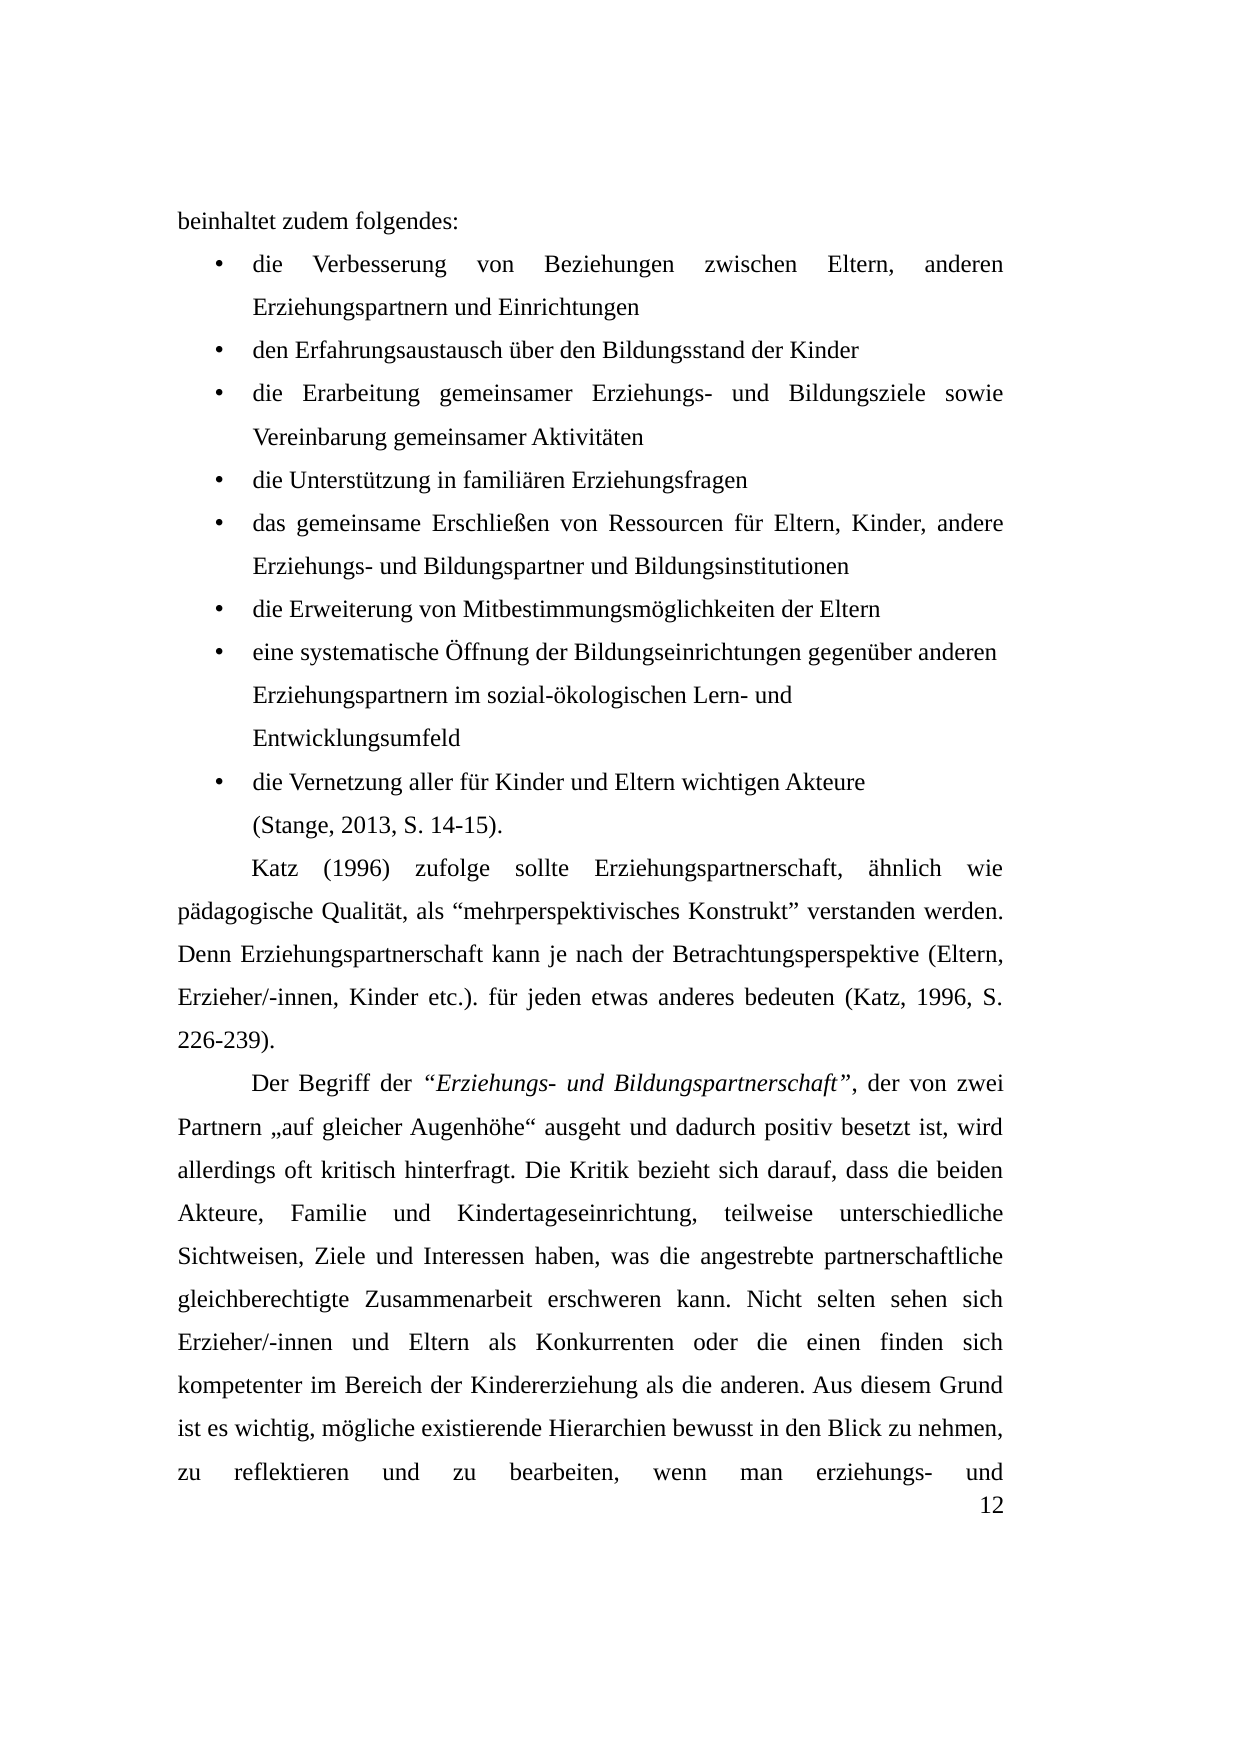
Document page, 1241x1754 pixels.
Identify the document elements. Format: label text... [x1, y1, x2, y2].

text Der Begriff der “Erziehungs- und Bildungspartnerschaft”, der von zwei Partnern „auf gleicher Augenhöhe“ ausgeht und dadurch positiv besetzt ist, wird allerdings oft kritisch hinterfragt. Die Kritik bezieht sich darauf, dass die beiden Akteure, Familie und Kindertageseinrichtung, teilweise unterschiedliche Sichtweisen, Ziele und Interessen haben, was die angestrebte partnerschaftliche gleichberechtigte Zusammenarbeit erschweren kann. Nicht selten sehen sich Erzieher/-innen und Eltern als Konkurrenten oder die einen finden sich kompetenter im Bereich der Kindererziehung als die anderen. Aus diesem Grund ist es wichtig, mögliche existierende Hierarchien bewusst in den Blick zu nehmen, zu reflektieren und zu bearbeiten, wenn man erziehungs- und [177, 1068, 1004, 1485]
list die Erweiterung von Mitbestimmungsmöglichkeiten der Eltern [215, 594, 1004, 623]
list das gemeinsame Erschließen von Ressourcen für Eltern, Kinder, andere Erziehungs- und Bildungspartner und Bildungsinstitutionen [215, 508, 1004, 580]
list die Verbesserung von Beziehungen zwischen Eltern, anderen Erziehungspartnern und Einrichtungen [215, 249, 1004, 321]
text Katz (1996) zufolge sollte Erziehungspartnerschaft, ähnlich wie pädagogische Qualität, als “mehrperspektivisches Konstrukt” verstanden werden. Denn Erziehungspartnerschaft kann je nach der Betrachtungsperspektive (Eltern, Erzieher/-innen, Kinder etc.). für jeden etwas anderes bedeuten (Katz, 1996, S. 226-239). [177, 853, 1004, 1054]
list die Unterstützung in familiären Erziehungsfragen [215, 465, 1004, 493]
list die Erarbeitung gemeinsamer Erziehungs- und Bildungsziele sowie Vereinbarung gemeinsamer Aktivitäten [215, 378, 1004, 450]
list eine systematische Öffnung der Bildungseinrichtungen gegenüber anderen Erziehungspartnern im sozial-ökologischen Lern- und Entwicklungsumfeld [215, 637, 1004, 752]
list die Vernetzung aller für Kinder und Eltern wichtigen Akteure [215, 767, 1004, 795]
list den Erfahrungsaustausch über den Bildungsstand der Kinder [215, 335, 1004, 364]
text beinhaltet zudem folgendes: [177, 206, 1004, 235]
text (Stange, 2013, S. 14-15). [252, 810, 1004, 838]
